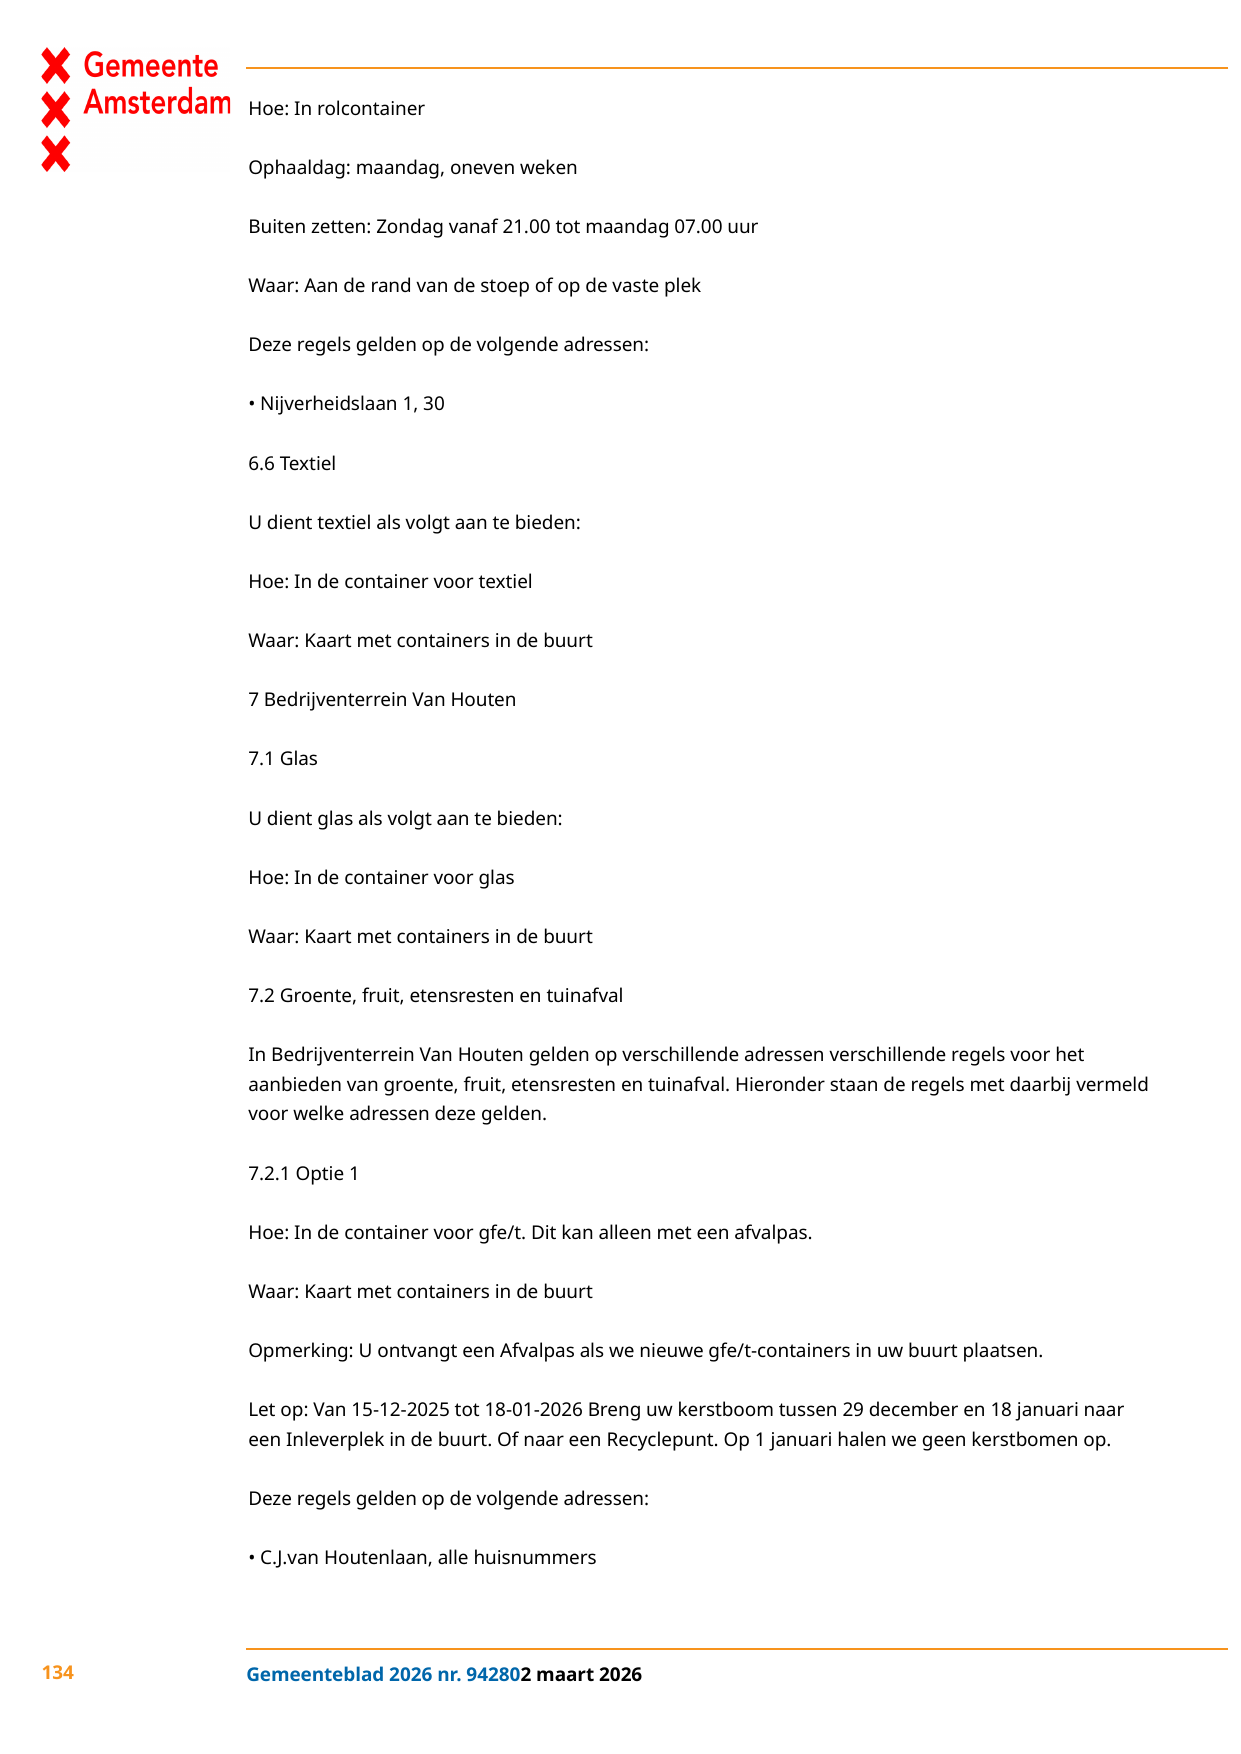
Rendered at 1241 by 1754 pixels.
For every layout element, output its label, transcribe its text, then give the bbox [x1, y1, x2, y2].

text Hoe: In de container voor gfe/t. Dit kan alleen met een afvalpas. [248, 1219, 1152, 1245]
text Waar: Kaart met containers in de buurt [248, 1278, 1152, 1304]
text U dient glas als volgt aan te bieden: [248, 805, 1152, 831]
text Deze regels gelden op de volgende adressen: [248, 1485, 1152, 1511]
text In Bedrijventerrein Van Houten gelden op verschillende adressen verschillende regels voor het aanbieden van groente, fruit, etensresten en tuinafval. Hieronder staan de regels met daarbij vermeld voor welke adressen deze gelden. [248, 1041, 1152, 1126]
text Ophaaldag: maandag, oneven weken [248, 154, 1152, 180]
text Deze regels gelden op de volgende adressen: [248, 331, 1152, 357]
text • C.J.van Houtenlaan, alle huisnummers [248, 1544, 1152, 1570]
text 7.2.1 Optie 1 [248, 1160, 1152, 1186]
text Opmerking: U ontvangt een Afvalpas als we nieuwe gfe/t-containers in uw buurt plaatsen. [248, 1337, 1152, 1363]
text Hoe: In rolcontainer [248, 95, 1152, 121]
text Waar: Kaart met containers in de buurt [248, 627, 1152, 653]
text 7.1 Glas [248, 746, 1152, 771]
text Hoe: In de container voor glas [248, 864, 1152, 890]
text Hoe: In de container voor textiel [248, 568, 1152, 594]
picture [41, 47, 231, 172]
text 7.2 Groente, fruit, etensresten en tuinafval [248, 982, 1152, 1008]
text Waar: Kaart met containers in de buurt [248, 923, 1152, 949]
text Buiten zetten: Zondag vanaf 21.00 tot maandag 07.00 uur [248, 213, 1152, 239]
text Waar: Aan de rand van de stoep of op de vaste plek [248, 272, 1152, 298]
text 6.6 Textiel [248, 450, 1152, 476]
text • Nijverheidslaan 1, 30 [248, 391, 1152, 416]
text Let op: Van 15-12-2025 tot 18-01-2026 Breng uw kerstboom tussen 29 december en 18 januari naar een Inleverplek in de buurt. Of naar een Recyclepunt. Op 1 januari halen we geen kerstbomen op. [248, 1396, 1152, 1452]
text 7 Bedrijventerrein Van Houten [248, 686, 1152, 712]
text U dient textiel als volgt aan te bieden: [248, 509, 1152, 535]
